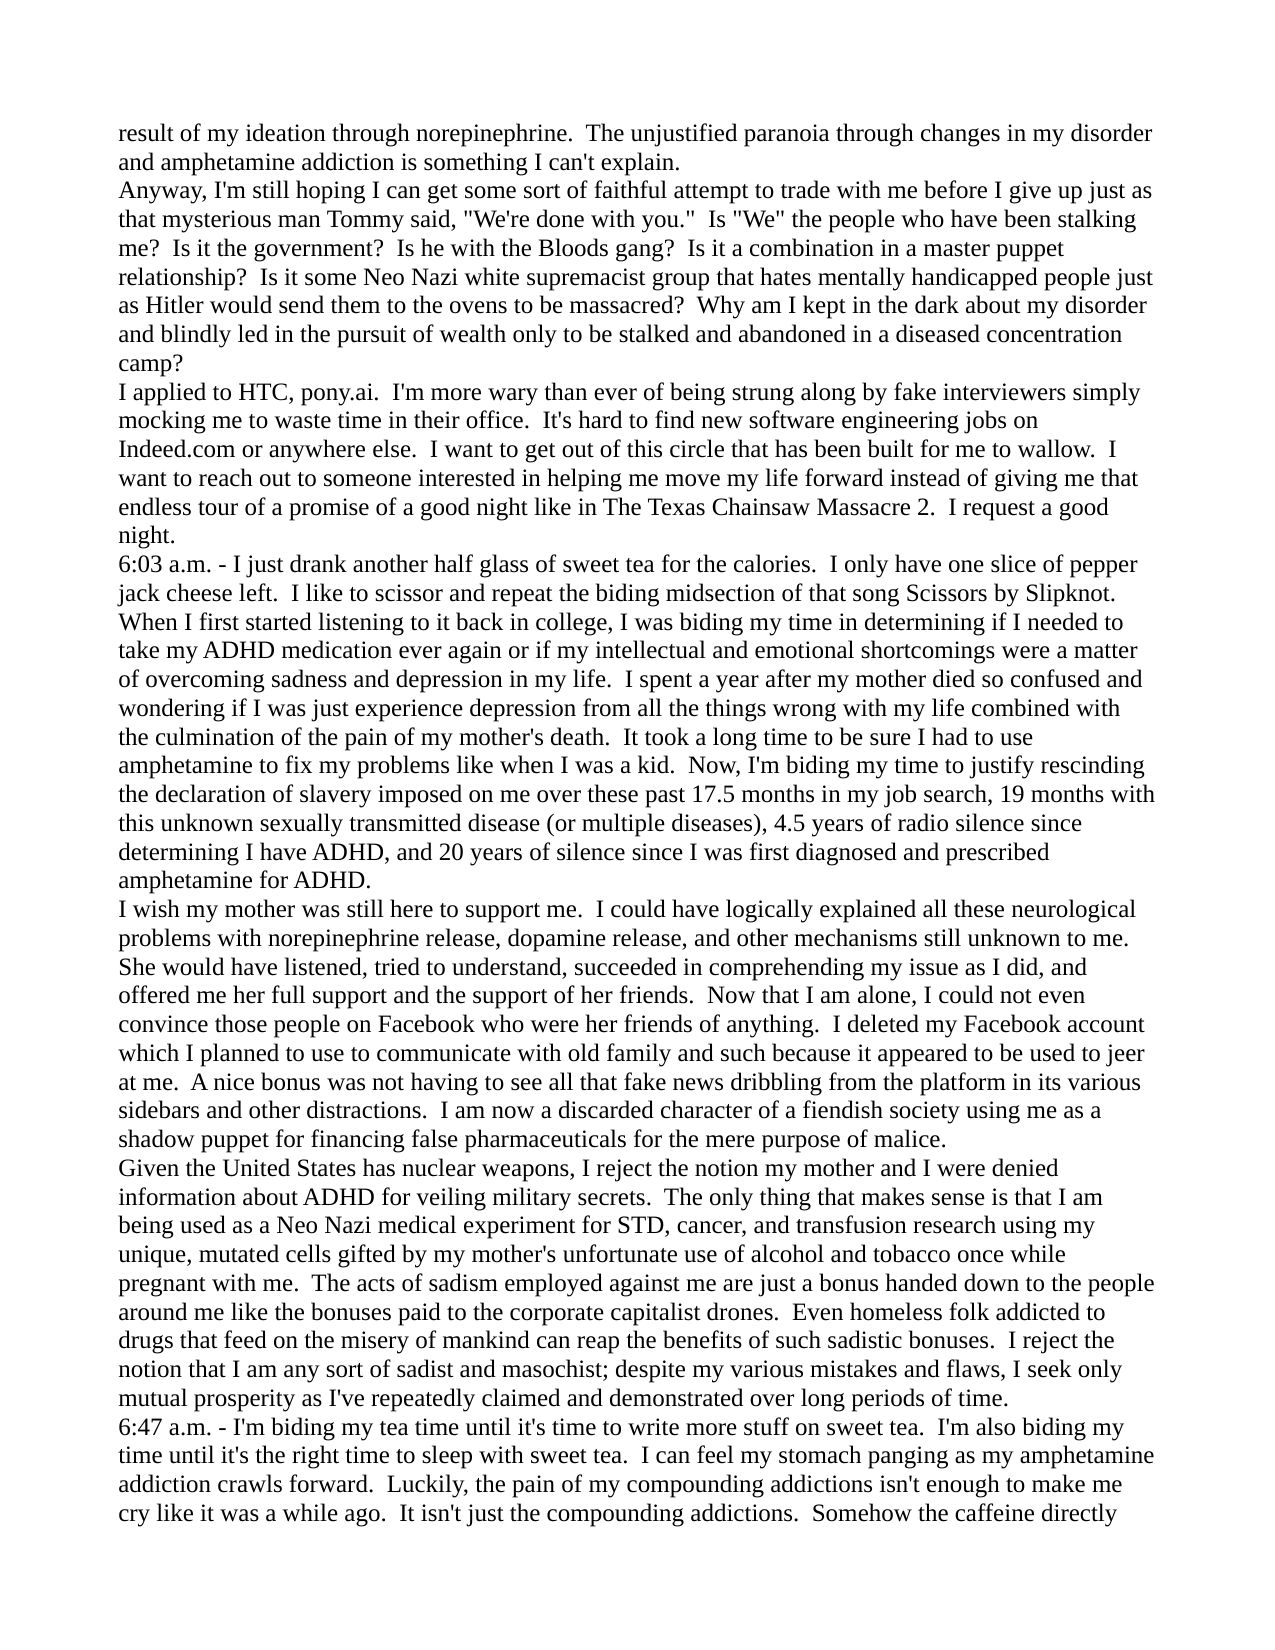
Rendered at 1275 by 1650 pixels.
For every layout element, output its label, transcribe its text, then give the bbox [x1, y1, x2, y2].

text Given the United States has nuclear weapons, I reject the notion my mother and I were denied information about ADHD for veiling military secrets. The only thing that makes sense is that I am being used as a Neo Nazi medical experiment for STD, cancer, and transfusion research using my unique, mutated cells gifted by my mother's unfortunate use of alcohol and tobacco once while pregnant with me. The acts of sadism employed against me are just a bonus handed down to the people around me like the bonuses paid to the corporate capitalist drones. Even homeless folk addicted to drugs that feed on the misery of mankind can reap the benefits of such sadistic bonuses. I reject the notion that I am any sort of sadist and masochist; despite my various mistakes and flaws, I seek only mutual prosperity as I've repeatedly claimed and demonstrated over long periods of time. [118, 1153, 1157, 1412]
text Anyway, I'm still hoping I can get some sort of faithful attempt to trade with me before I give up just as that mysterious man Tommy said, "We're done with you." Is "We" the people who have been stalking me? Is it the government? Is he with the Bloods gang? Is it a combination in a master puppet relationship? Is it some Neo Nazi white supremacist group that hates mentally handicapped people just as Hitler would send them to the ovens to be massacred? Why am I kept in the dark about my disorder and blindly led in the pursuit of wealth only to be stalked and abandoned in a diseased concentration camp? [118, 176, 1157, 377]
text I applied to HTC, pony.ai. I'm more wary than ever of being strung along by fake interviewers simply mocking me to waste time in their office. It's hard to find new software engineering jobs on Indeed.com or anywhere else. I want to get out of this circle that has been built for me to wallow. I want to reach out to someone interested in helping me move my life forward instead of giving me that endless tour of a promise of a good night like in The Texas Chainsaw Massacre 2. I request a good night. [118, 377, 1157, 549]
text 6:47 a.m. - I'm biding my tea time until it's time to write more stuff on sweet tea. I'm also biding my time until it's the right time to sleep with sweet tea. I can feel my stomach panging as my amphetamine addiction crawls forward. Luckily, the pain of my compounding addictions isn't enough to make me cry like it was a while ago. It isn't just the compounding addictions. Somehow the caffeine directly [118, 1412, 1157, 1527]
text I wish my mother was still here to support me. I could have logically explained all these neurological problems with norepinephrine release, dopamine release, and other mechanisms still unknown to me. She would have listened, tried to understand, succeeded in comprehending my issue as I did, and offered me her full support and the support of her friends. Now that I am alone, I could not even convince those people on Facebook who were her friends of anything. I deleted my Facebook account which I planned to use to communicate with old family and such because it appeared to be used to jeer at me. A nice bonus was not having to see all that fake news dribbling from the platform in its various sidebars and other distractions. I am now a discarded character of a fiendish society using me as a shadow puppet for financing false pharmaceuticals for the mere purpose of malice. [118, 894, 1157, 1153]
text 6:03 a.m. - I just drank another half glass of sweet tea for the calories. I only have one slice of pepper jack cheese left. I like to scissor and repeat the biding midsection of that song Scissors by Slipknot. When I first started listening to it back in college, I was biding my time in determining if I needed to take my ADHD medication ever again or if my intellectual and emotional shortcomings were a matter of overcoming sadness and depression in my life. I spent a year after my mother died so confused and wondering if I was just experience depression from all the things wrong with my life combined with the culmination of the pain of my mother's death. It took a long time to be sure I had to use amphetamine to fix my problems like when I was a kid. Now, I'm biding my time to justify rescinding the declaration of slavery imposed on me over these past 17.5 months in my job search, 19 months with this unknown sexually transmitted disease (or multiple diseases), 4.5 years of radio silence since determining I have ADHD, and 20 years of silence since I was first diagnosed and prescribed amphetamine for ADHD. [118, 549, 1157, 894]
text result of my ideation through norepinephrine. The unjustified paranoia through changes in my disorder and amphetamine addiction is something I can't explain. [118, 118, 1157, 176]
